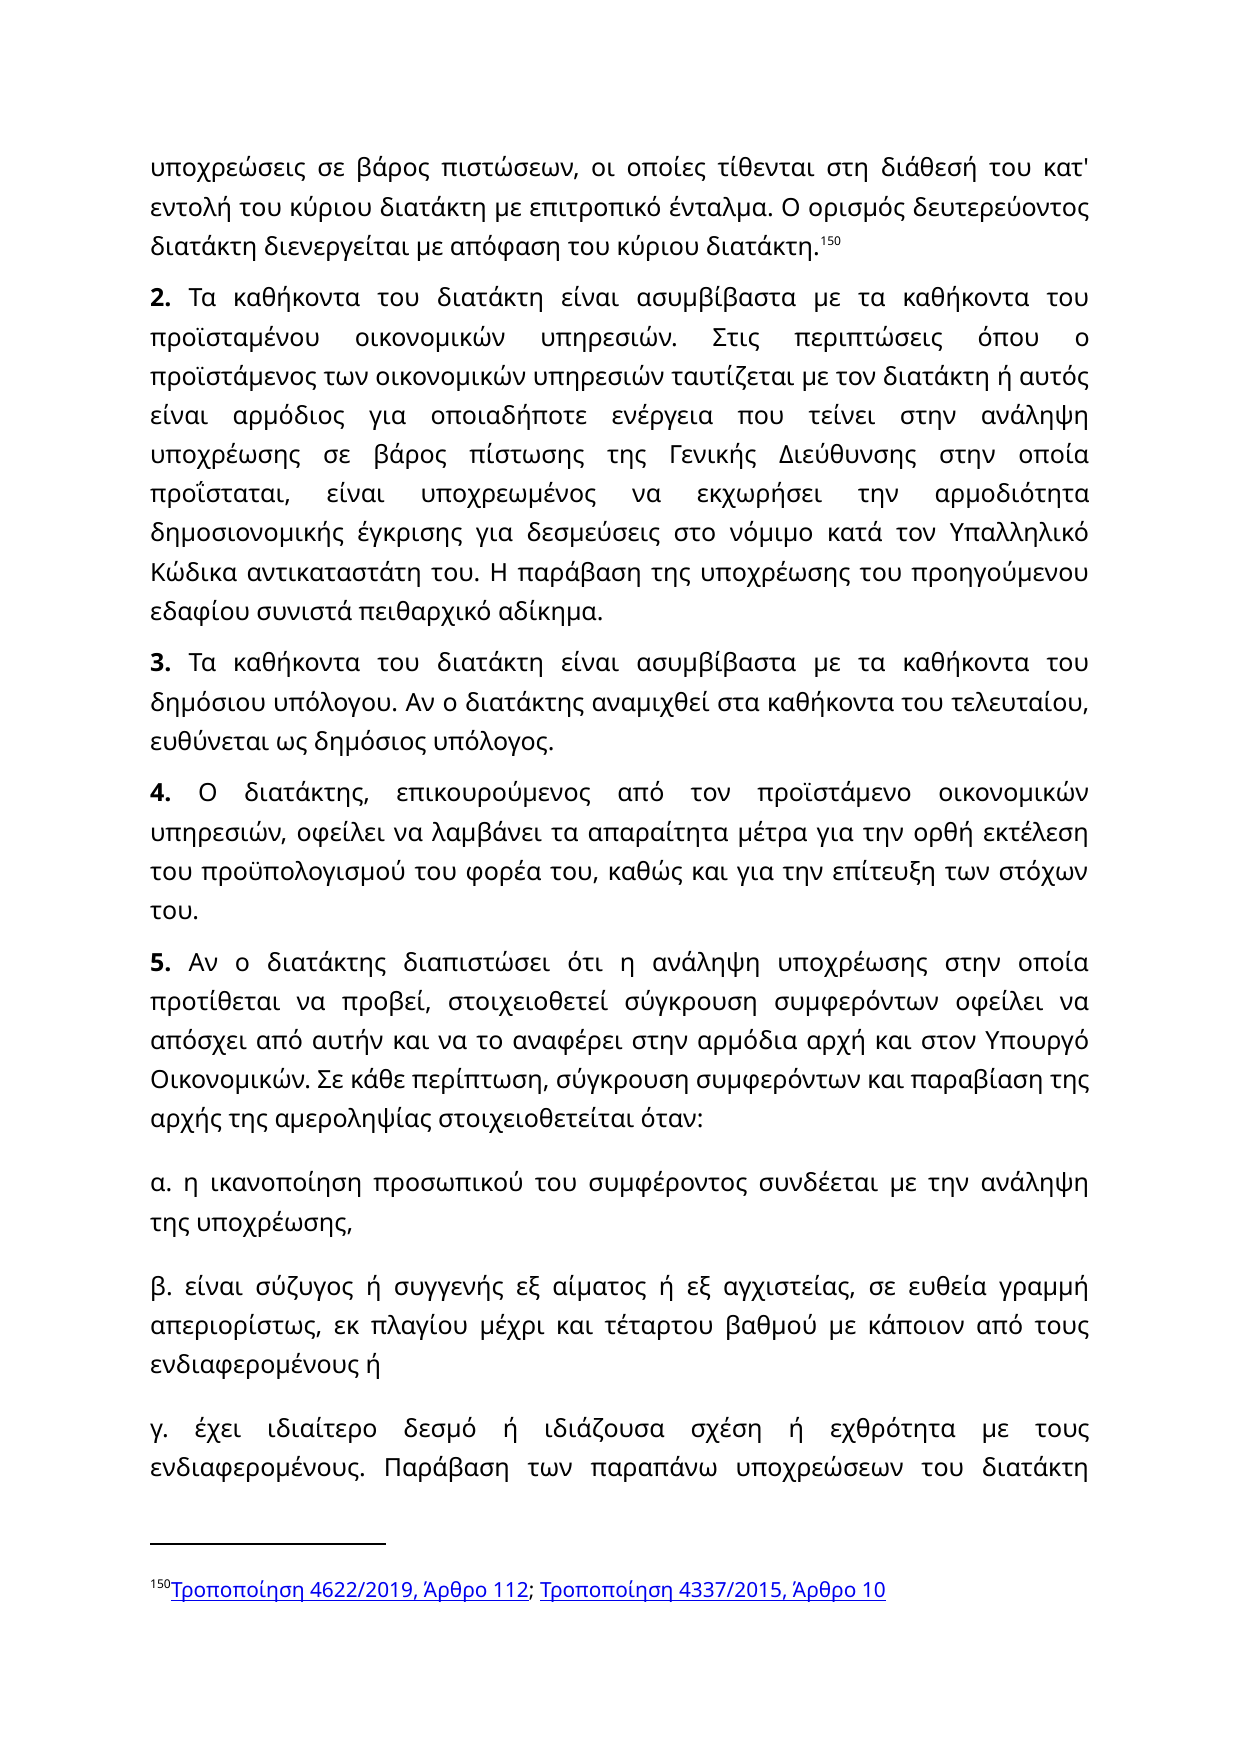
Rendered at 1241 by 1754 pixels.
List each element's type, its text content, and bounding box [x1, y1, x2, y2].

text γ. έχει ιδιαίτερο δεσμό ή ιδιάζουσα σχέση ή εχθρότητα με τους ενδιαφερομένους. Παράβαση των παραπάνω υποχρεώσεων του διατάκτη [150, 1411, 1090, 1484]
text Τροποποίηση 4622/2019, Άρθρο 112; Τροποποίηση 4337/2015, Άρθρο 10 [150, 1576, 1090, 1604]
text β. είναι σύζυγος ή συγγενής εξ αίματος ή εξ αγχιστείας, σε ευθεία γραμμή απεριορίστως, εκ πλαγίου μέχρι και τέταρτου βαθμού με κάποιον από τους ενδιαφερομένους ή [150, 1268, 1090, 1381]
text υποχρεώσεις σε βάρος πιστώσεων, οι οποίες τίθενται στη διάθεσή του κατ' εντολή του κύριου διατάκτη με επιτροπικό ένταλμα. Ο ορισμός δευτερεύοντος διατάκτη διενεργείται με απόφαση του κύριου διατάκτη. [150, 150, 1090, 262]
text 3. Τα καθήκοντα του διατάκτη είναι ασυμβίβαστα με τα καθήκοντα του δημόσιου υπόλογου. Αν ο διατάκτης αναμιχθεί στα καθήκοντα του τελευταίου, ευθύνεται ως δημόσιος υπόλογος. [150, 645, 1090, 757]
text 2. Τα καθήκοντα του διατάκτη είναι ασυμβίβαστα με τα καθήκοντα του προϊσταμένου οικονομικών υπηρεσιών. Στις περιπτώσεις όπου ο προϊστάμενος των οικονομικών υπηρεσιών ταυτίζεται με τον διατάκτη ή αυτός είναι αρμόδιος για οποιαδήποτε ενέργεια που τείνει στην ανάληψη υποχρέωσης σε βάρος πίστωσης της Γενικής Διεύθυνσης στην οποία προΐσταται, είναι υποχρεωμένος να εκχωρήσει την αρμοδιότητα δημοσιονομικής έγκρισης για δεσμεύσεις στο νόμιμο κατά τον Υπαλληλικό Κώδικα αντικαταστάτη του. Η παράβαση της υποχρέωσης του προηγούμενου εδαφίου συνιστά πειθαρχικό αδίκημα. [150, 280, 1090, 627]
text α. η ικανοποίηση προσωπικού του συμφέροντος συνδέεται με την ανάληψη της υποχρέωσης, [150, 1165, 1090, 1238]
text 4. Ο διατάκτης, επικουρούμενος από τον προϊστάμενο οικονομικών υπηρεσιών, οφείλει να λαμβάνει τα απαραίτητα μέτρα για την ορθή εκτέλεση του προϋπολογισμού του φορέα του, καθώς και για την επίτευξη των στόχων του. [150, 775, 1090, 927]
text 5. Αν ο διατάκτης διαπιστώσει ότι η ανάληψη υποχρέωσης στην οποία προτίθεται να προβεί, στοιχειοθετεί σύγκρουση συμφερόντων οφείλει να απόσχει από αυτήν και να το αναφέρει στην αρμόδια αρχή και στον Υπουργό Οικονομικών. Σε κάθε περίπτωση, σύγκρουση συμφερόντων και παραβίαση της αρχής της αμεροληψίας στοιχειοθετείται όταν: [150, 944, 1090, 1135]
